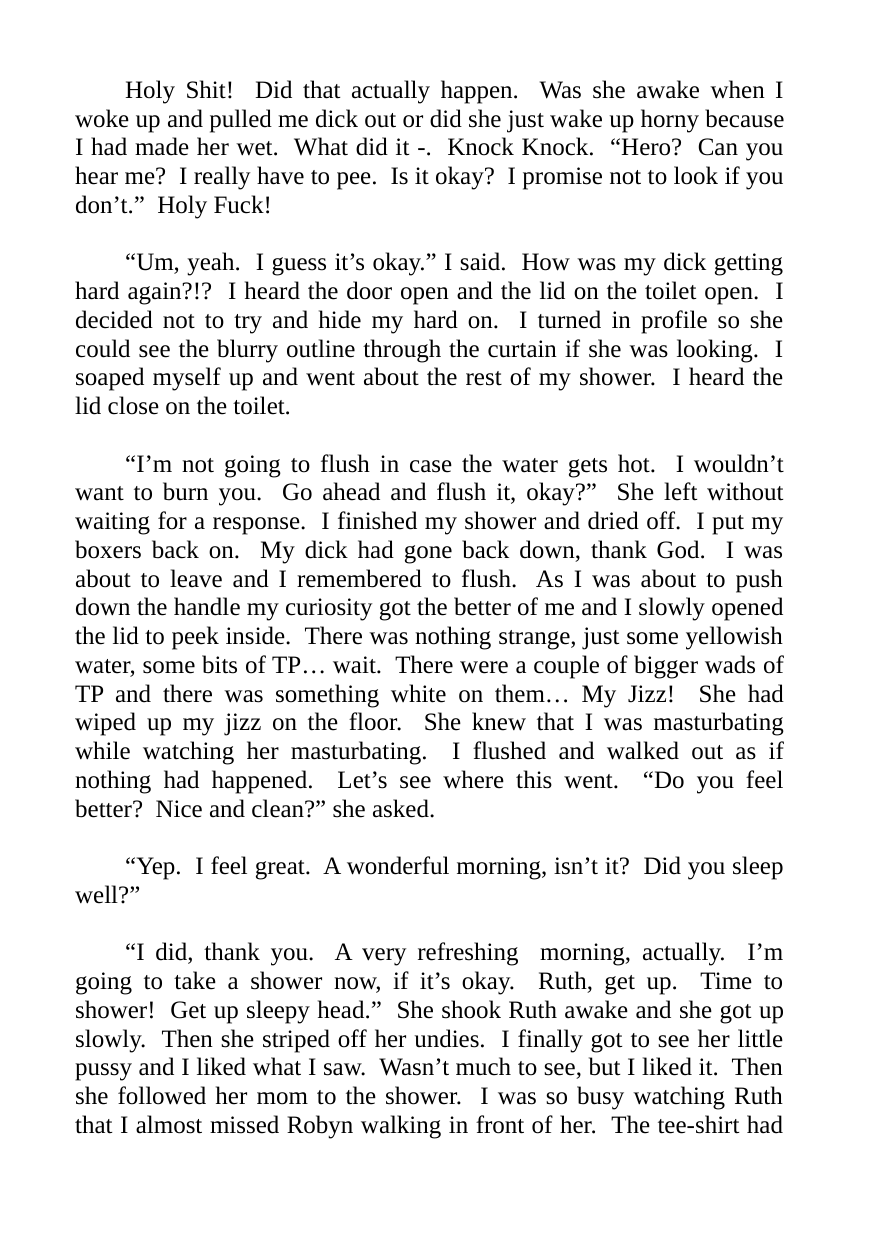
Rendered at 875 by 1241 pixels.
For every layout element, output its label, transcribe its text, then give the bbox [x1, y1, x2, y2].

text “I did, thank you. A very refreshing morning, actually. I’m going to take a shower now, if it’s okay. Ruth, get up. Time to shower! Get up sleepy head.” She shook Ruth awake and she got up slowly. Then she striped off her undies. I finally got to see her little pussy and I liked what I saw. Wasn’t much to see, but I liked it. Then she followed her mom to the shower. I was so busy watching Ruth that I almost missed Robyn walking in front of her. The tee-shirt had [75, 937, 784, 1139]
text Holy Shit! Did that actually happen. Was she awake when I woke up and pulled me dick out or did she just wake up horny because I had made her wet. What did it -. Knock Knock. “Hero? Can you hear me? I really have to pee. Is it okay? I promise not to look if you don’t.” Holy Fuck! [75, 75, 784, 219]
text “I’m not going to flush in case the water gets hot. I wouldn’t want to burn you. Go ahead and flush it, okay?” She left without waiting for a response. I finished my shower and dried off. I put my boxers back on. My dick had gone back down, thank God. I was about to leave and I remembered to flush. As I was about to push down the handle my curiosity got the better of me and I slowly opened the lid to peek inside. There was nothing strange, just some yellowish water, some bits of TP… wait. There were a couple of bigger wads of TP and there was something white on them… My Jizz! She had wiped up my jizz on the floor. She knew that I was masturbating while watching her masturbating. I flushed and walked out as if nothing had happened. Let’s see where this went. “Do you feel better? Nice and clean?” she asked. [75, 449, 784, 822]
text “Um, yeah. I guess it’s okay.” I said. How was my dick getting hard again?!? I heard the door open and the lid on the toilet open. I decided not to try and hide my hard on. I turned in profile so she could see the blurry outline through the curtain if she was looking. I soaped myself up and went about the rest of my shower. I heard the lid close on the toilet. [75, 247, 784, 420]
text “Yep. I feel great. A wonderful morning, isn’t it? Did you sleep well?” [75, 851, 784, 909]
